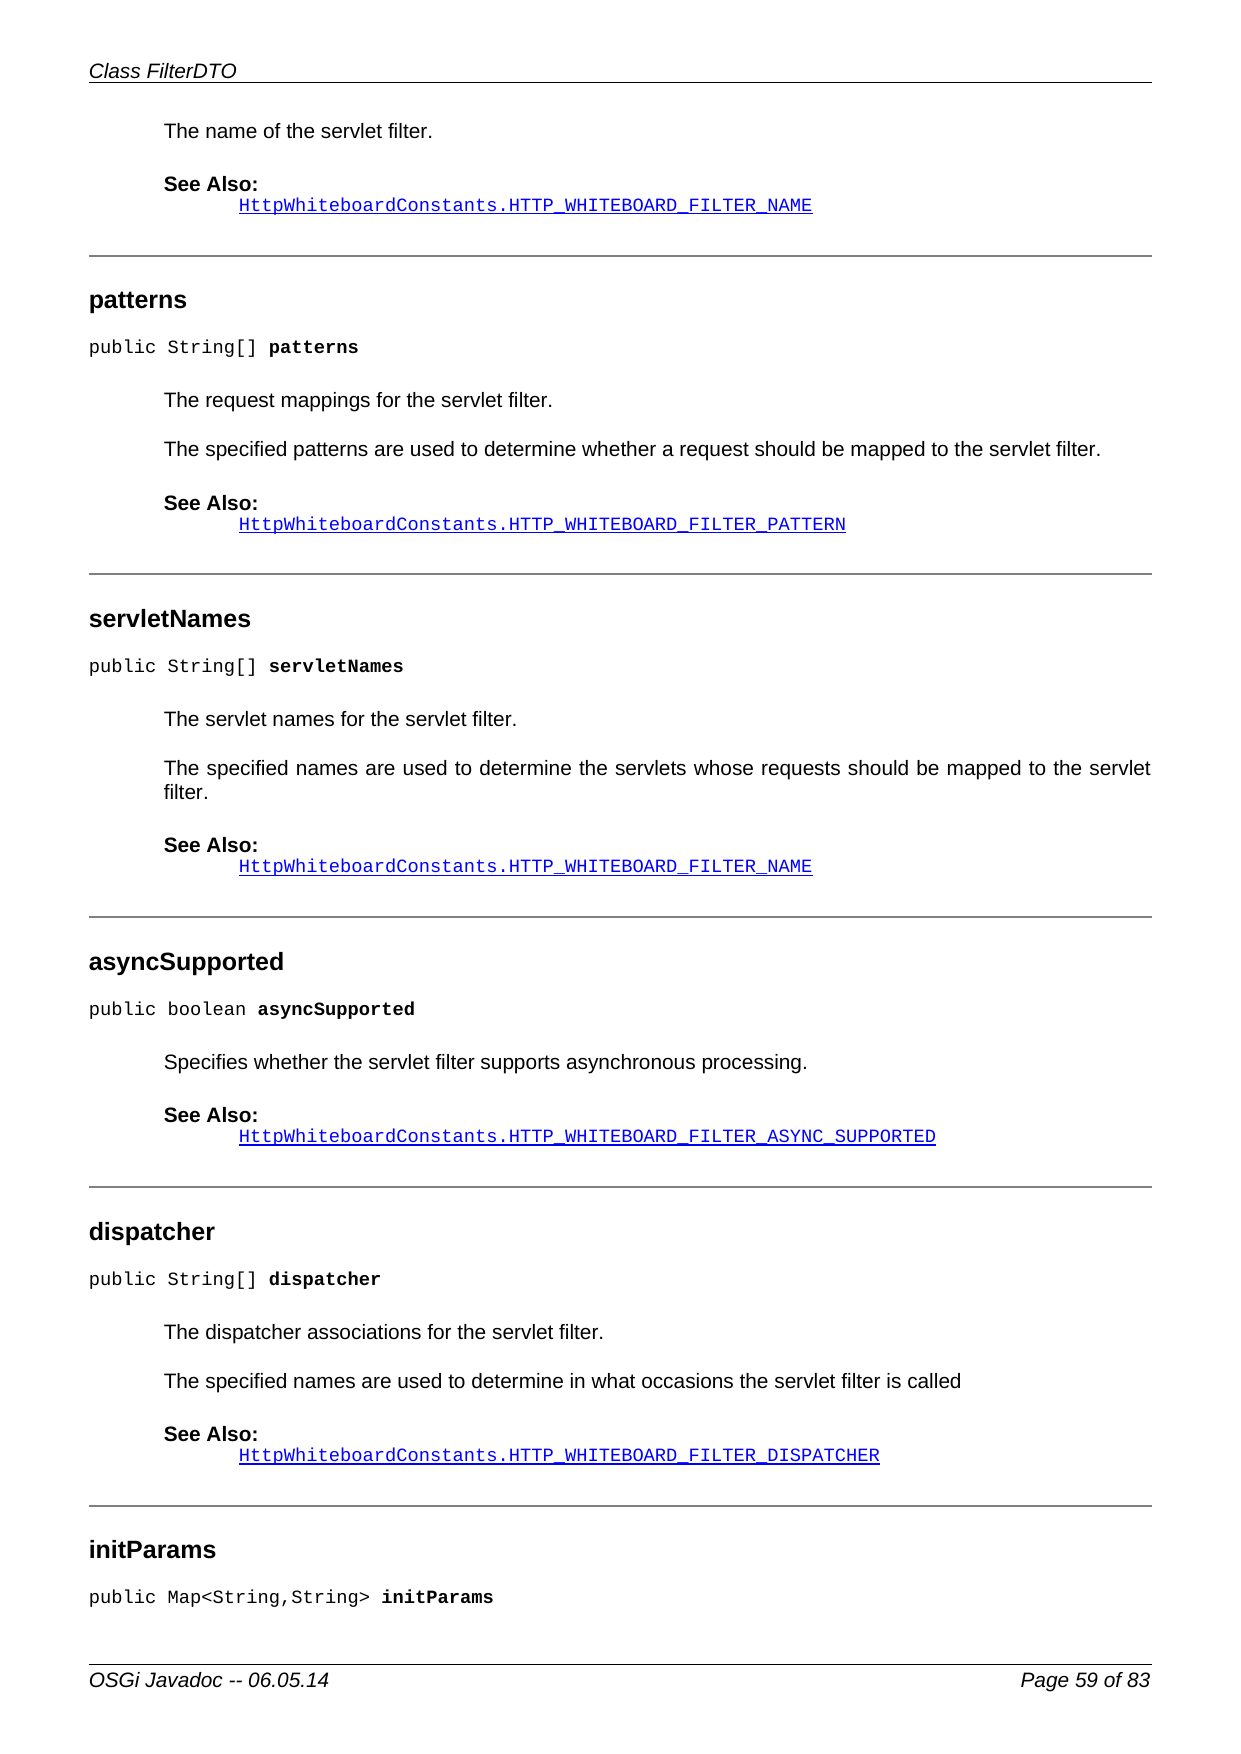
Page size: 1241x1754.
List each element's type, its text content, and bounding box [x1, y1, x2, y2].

subtitle asyncSupported [88, 947, 1152, 975]
subtitle servletNames [88, 604, 1152, 633]
text HttpWhiteboardConstants.HTTP_WHITEBOARD_FILTER_PATTERN [238, 514, 1152, 536]
text The dispatcher associations for the servlet filter. [163, 1320, 1152, 1344]
text See Also: [163, 490, 1152, 514]
text HttpWhiteboardConstants.HTTP_WHITEBOARD_FILTER_DISPATCHER [238, 1446, 1152, 1467]
subtitle patterns [88, 285, 1152, 314]
text HttpWhiteboardConstants.HTTP_WHITEBOARD_FILTER_NAME [238, 196, 1152, 217]
text See Also: [163, 833, 1152, 857]
text The name of the servlet filter. [163, 118, 1152, 142]
text public boolean asyncSupported [88, 999, 1152, 1021]
text HttpWhiteboardConstants.HTTP_WHITEBOARD_FILTER_ASYNC_SUPPORTED [238, 1127, 1152, 1148]
text HttpWhiteboardConstants.HTTP_WHITEBOARD_FILTER_NAME [238, 857, 1152, 878]
text public String[] dispatcher [88, 1269, 1152, 1291]
text See Also: [163, 1422, 1152, 1446]
text See Also: [163, 172, 1152, 196]
subtitle dispatcher [88, 1217, 1152, 1245]
text The specified names are used to determine in what occasions the servlet filter is called [163, 1369, 1152, 1393]
subtitle initParams [88, 1535, 1152, 1564]
text See Also: [163, 1103, 1152, 1127]
text Specifies whether the servlet filter supports asynchronous processing. [163, 1050, 1152, 1074]
text public Map<String,String> initParams [88, 1588, 1152, 1609]
text public String[] servletNames [88, 657, 1152, 678]
text The specified names are used to determine the servlets whose requests should be mapped to the servlet filter. [163, 756, 1152, 804]
text public String[] patterns [88, 338, 1152, 359]
text The request mappings for the servlet filter. [163, 388, 1152, 412]
text The servlet names for the servlet filter. [163, 707, 1152, 731]
text The specified patterns are used to determine whether a request should be mapped to the servlet filter. [163, 437, 1152, 461]
